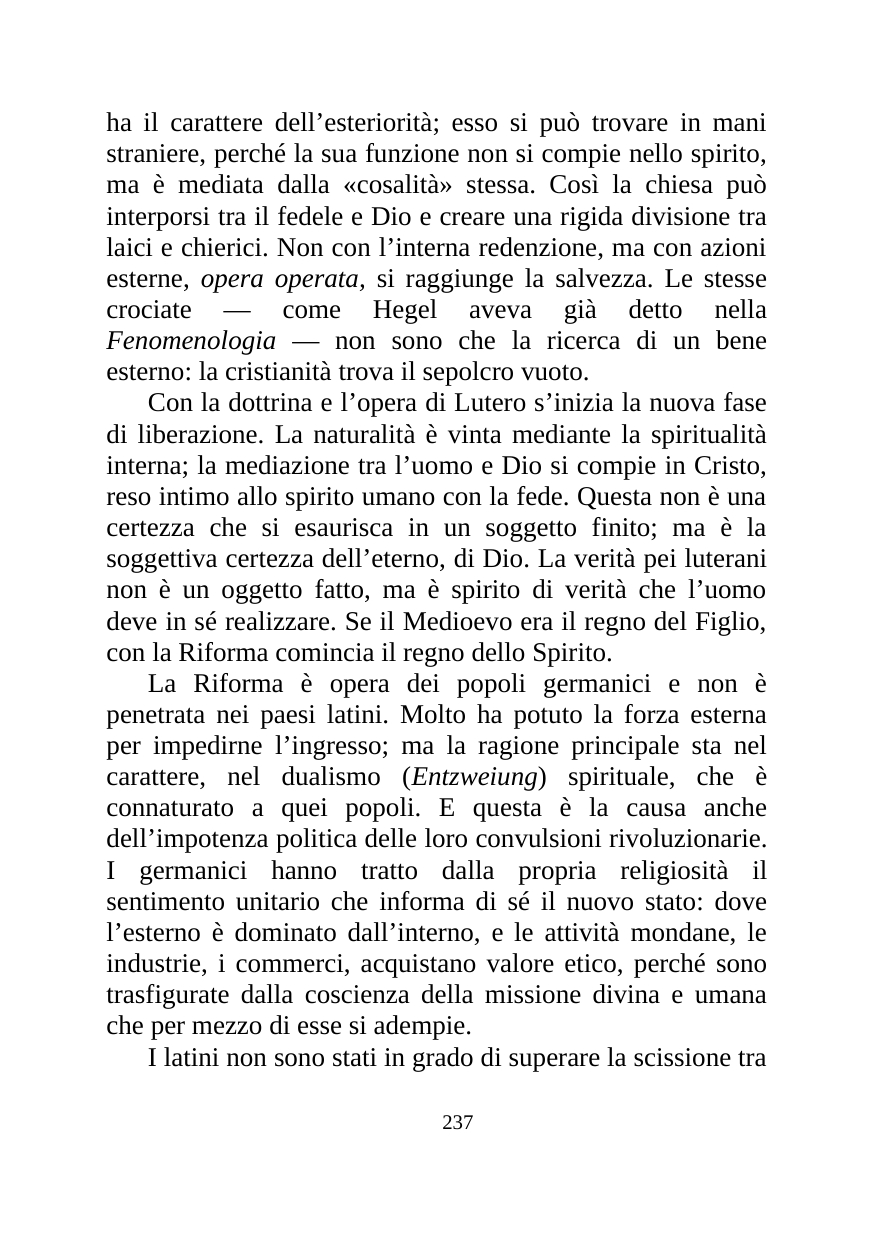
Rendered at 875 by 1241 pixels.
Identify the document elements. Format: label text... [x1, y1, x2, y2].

text La Riforma è opera dei popoli germanici e non è penetrata nei paesi latini. Molto ha potuto la forza esterna per impedirne l’ingresso; ma la ragione principale sta nel carattere, nel dualismo (Entzweiung) spirituale, che è connaturato a quei popoli. E questa è la causa anche dell’impotenza politica delle loro convulsioni rivoluzionarie. I germanici hanno tratto dalla propria religiosità il sentimento unitario che informa di sé il nuovo stato: dove l’esterno è dominato dall’interno, e le attività mondane, le industrie, i commerci, acquistano valore etico, perché sono trasfigurate dalla coscienza della missione divina e umana che per mezzo di esse si adempie. [106, 667, 768, 1041]
text I latini non sono stati in grado di superare la scissione tra [106, 1041, 768, 1072]
text Con la dottrina e l’opera di Lutero s’inizia la nuova fase di liberazione. La naturalità è vinta mediante la spiritualità interna; la mediazione tra l’uomo e Dio si compie in Cristo, reso intimo allo spirito umano con la fede. Questa non è una certezza che si esaurisca in un soggetto finito; ma è la soggettiva certezza dell’eterno, di Dio. La verità pei luterani non è un oggetto fatto, ma è spirito di verità che l’uomo deve in sé realizzare. Se il Medioevo era il regno del Figlio, con la Riforma comincia il regno dello Spirito. [106, 387, 768, 667]
text ha il carattere dell’esteriorità; esso si può trovare in mani straniere, perché la sua funzione non si compie nello spirito, ma è mediata dalla «cosalità» stessa. Così la chiesa può interporsi tra il fedele e Dio e creare una rigida divisione tra laici e chierici. Non con l’interna redenzione, ma con azioni esterne, opera operata, si raggiunge la salvezza. Le stesse crociate — come Hegel aveva già detto nella Fenomenologia — non sono che la ricerca di un bene esterno: la cristianità trova il sepolcro vuoto. [106, 106, 768, 387]
